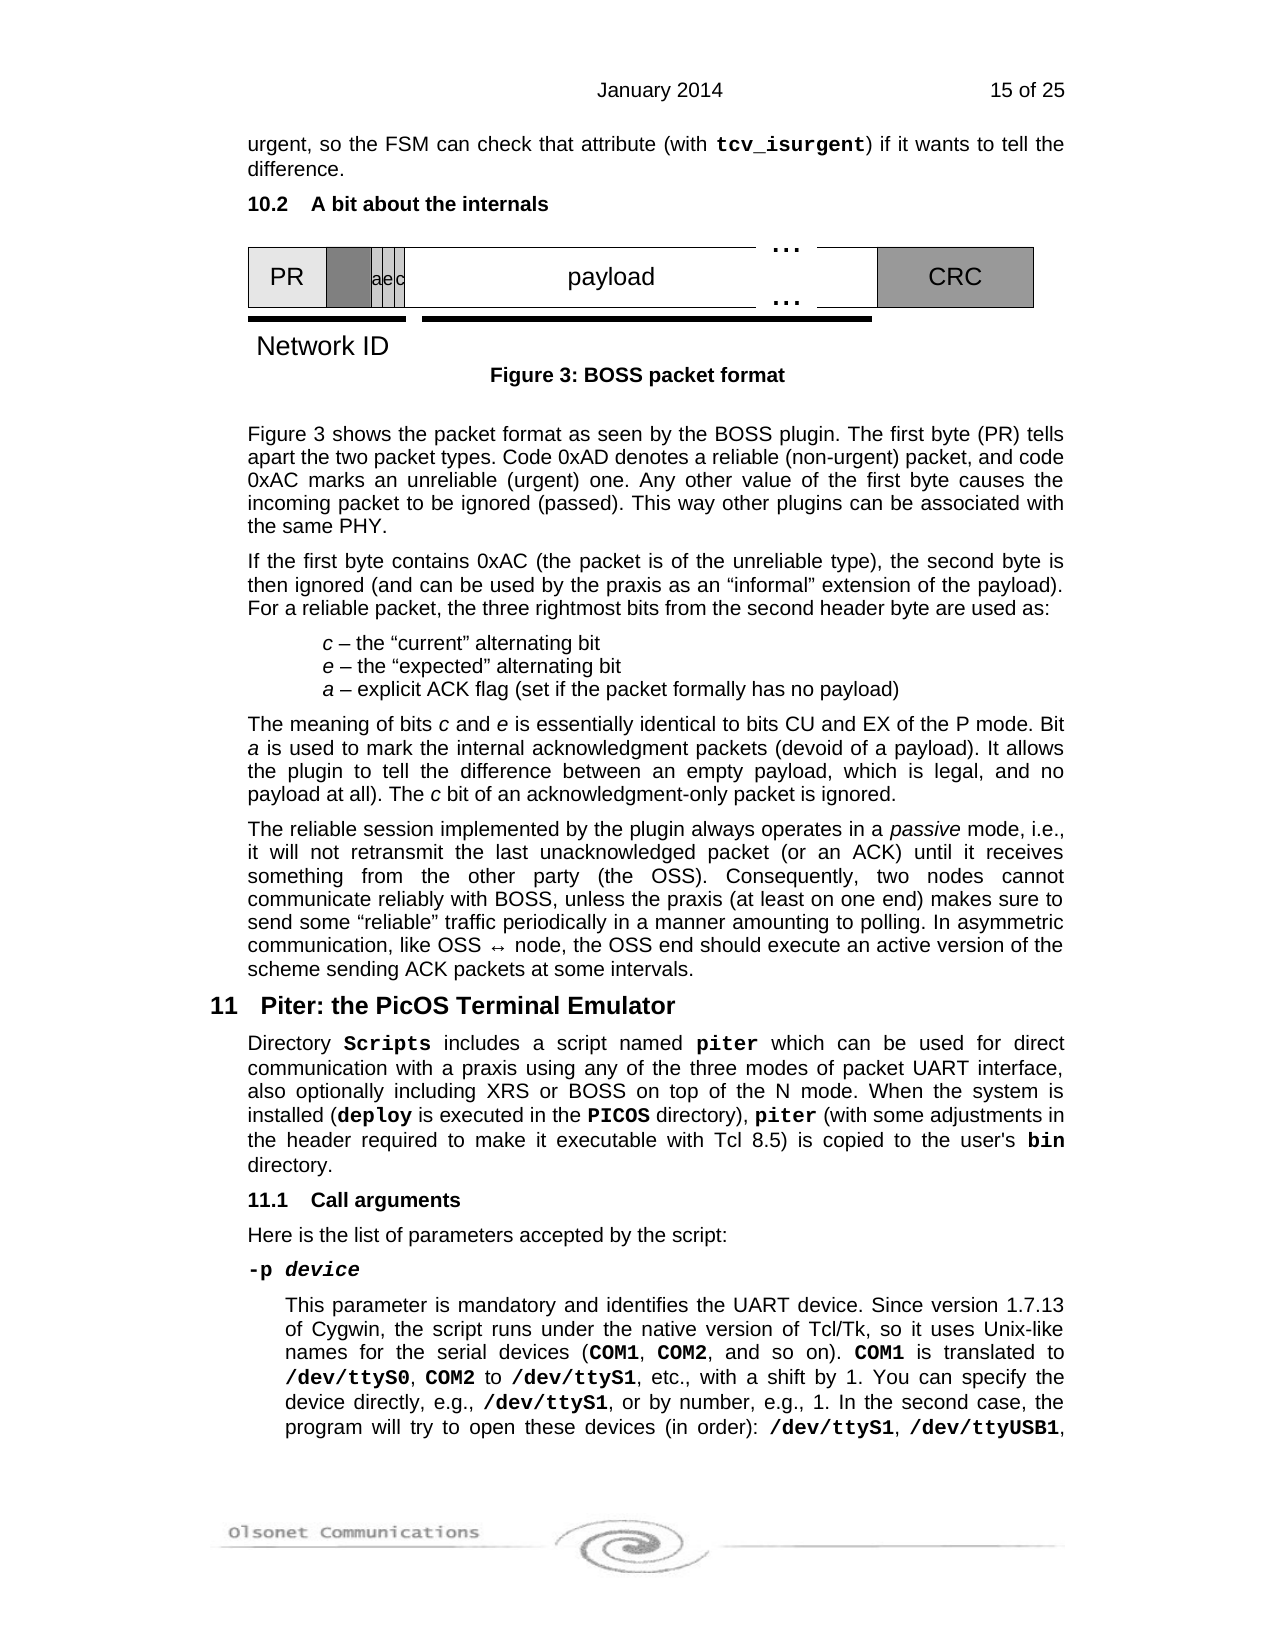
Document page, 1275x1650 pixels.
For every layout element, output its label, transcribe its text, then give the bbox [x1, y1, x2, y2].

text c – the “current” alternating bit [247, 632, 1065, 655]
text This parameter is mandatory and identifies the UART device. Since version 1.7.13 of Cygwin, the script runs under the native version of Tcl/Tk, so it uses Unix-like names for the serial devices (COM1, COM2, and so on). COM1 is translated to /dev/ttyS0, COM2 to /dev/ttyS1, etc., with a shift by 1. You can specify the device directly, e.g., /dev/ttyS1, or by number, e.g., 1. In the second case, the program will try to open these devices (in order): /dev/ttyS1, /dev/ttyUSB1, [285, 1294, 1065, 1441]
text -p device [247, 1258, 1065, 1282]
text The meaning of bits c and e is essentially identical to bits CU and EX of the P mode. Bit a is used to mark the internal acknowledgment packets (devoid of a payload). It allows the plugin to tell the difference between an empty payload, which is legal, and no payload at all). The c bit of an acknowledgment-only packet is ignored. [247, 713, 1065, 806]
picture [210, 1504, 1065, 1596]
text Directory Scripts includes a script named piter which can be used for direct communication with a praxis using any of the three modes of packet UART interface, also optionally including XRS or BOSS on top of the N mode. When the system is installed (deploy is executed in the PICOS directory), piter (with some adjustments in the header required to make it executable with Tcl 8.5) is copied to the user's bin directory. [247, 1032, 1065, 1177]
text The reliable session implemented by the plugin always operates in a passive mode, i.e., it will not retransmit the last unacknowledged packet (or an ACK) until it receives something from the other party (the OSS). Consequently, two nodes cannot communicate reliably with BOSS, unless the praxis (at least on one end) makes sure to send some “reliable” traffic periodically in a manner amounting to polling. In asymmetric communication, like OSS ↔ node, the OSS end should execute an active version of the scheme sending ACK packets at some intervals. [247, 818, 1065, 980]
text Here is the list of parameters accepted by the script: [247, 1223, 1065, 1247]
text If the first byte contains 0xAC (the packet is of the unreliable type), the second byte is then ignored (and can be used by the praxis as an “informal” extension of the payload). For a reliable packet, the three rightmost bits from the second header byte are used as: [247, 550, 1065, 620]
text urgent, so the FSM can check that attribute (with tcv_isurgent) if it wants to tell the difference. [247, 132, 1065, 181]
text a – explicit ACK flag (set if the packet formally has no payload) [247, 678, 1065, 701]
text Figure 3 shows the packet format as seen by the BOSS plugin. The first byte (PR) tells apart the two packet types. Code 0xAD denotes a reliable (non-urgent) packet, and code 0xAC marks an unreliable (urgent) one. Any other value of the first byte causes the incoming packet to be ignored (passed). This way other plugins can be associated with the same PHY. [247, 422, 1065, 538]
subtitle A bit about the internals [247, 192, 1065, 216]
text e – the “expected” alternating bit [247, 655, 1065, 678]
text Figure 3: BOSS packet format [236, 240, 1039, 387]
subtitle Piter: the PicOS Terminal Emulator [210, 992, 1065, 1020]
subtitle Call arguments [247, 1188, 1065, 1212]
